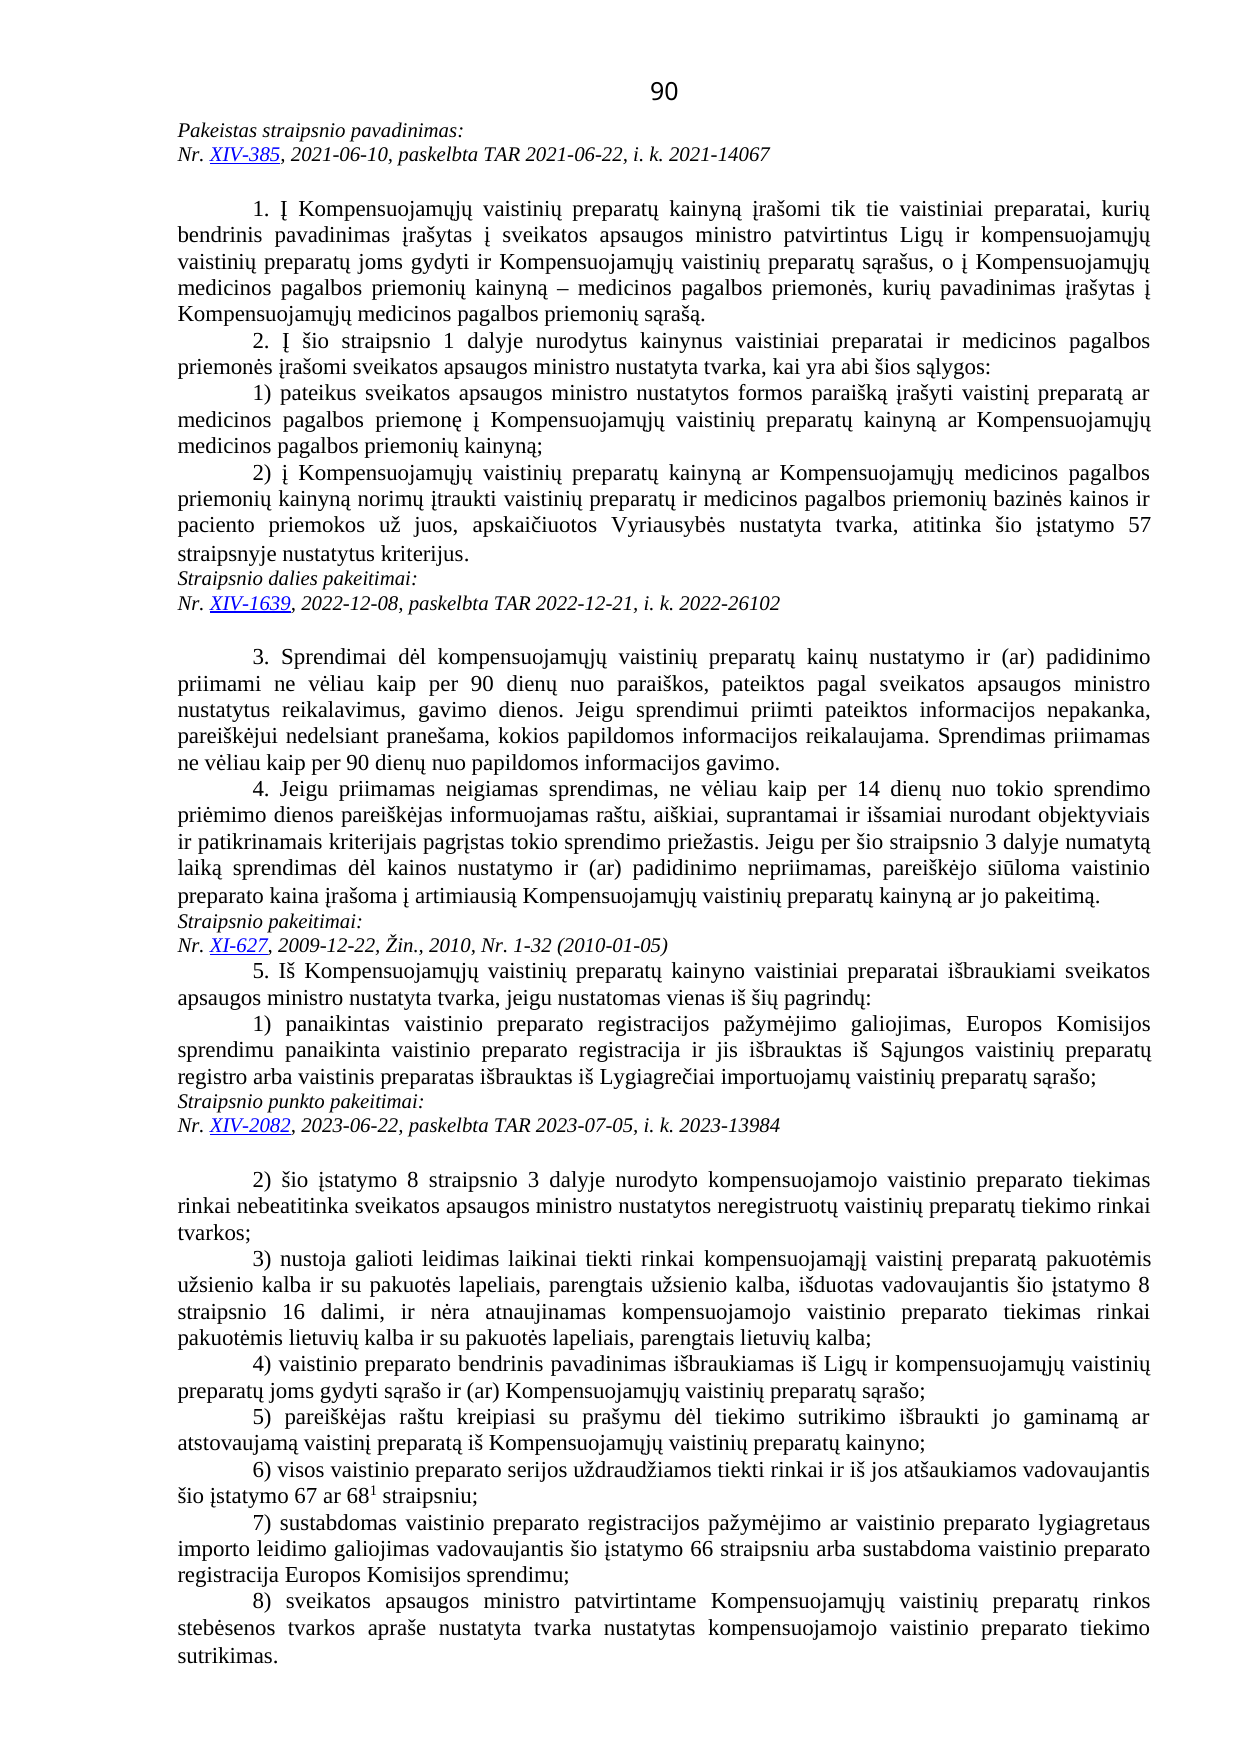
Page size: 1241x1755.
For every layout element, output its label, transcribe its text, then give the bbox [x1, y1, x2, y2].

text Nr. XI-627, 2009-12-22, Žin., 2010, Nr. 1-32 (2010-01-05) [177, 933, 1152, 957]
text 2) šio įstatymo 8 straipsnio 3 dalyje nurodyto kompensuojamojo vaistinio preparato tiekimas rinkai nebeatitinka sveikatos apsaugos ministro nustatytos neregistruotų vaistinių preparatų tiekimo rinkai tvarkos; [177, 1166, 1152, 1245]
text 8) sveikatos apsaugos ministro patvirtintame Kompensuojamųjų vaistinių preparatų rinkos stebėsenos tvarkos apraše nustatyta tvarka nustatytas kompensuojamojo vaistinio preparato tiekimo sutrikimas. [177, 1588, 1152, 1669]
text Straipsnio pakeitimai: [177, 909, 1152, 933]
text 3) nustoja galioti leidimas laikinai tiekti rinkai kompensuojamąjį vaistinį preparatą pakuotėmis užsienio kalba ir su pakuotės lapeliais, parengtais užsienio kalba, išduotas vadovaujantis šio įstatymo 8 straipsnio 16 dalimi, ir nėra atnaujinamas kompensuojamojo vaistinio preparato tiekimas rinkai pakuotėmis lietuvių kalba ir su pakuotės lapeliais, parengtais lietuvių kalba; [177, 1245, 1152, 1350]
text Nr. XIV-2082, 2023-06-22, paskelbta TAR 2023-07-05, i. k. 2023-13984 [177, 1113, 1152, 1137]
text 6) visos vaistinio preparato serijos uždraudžiamos tiekti rinkai ir iš jos atšaukiamos vadovaujantis šio įstatymo 67 ar 681 straipsniu; [177, 1456, 1152, 1508]
text 3. Sprendimai dėl kompensuojamųjų vaistinių preparatų kainų nustatymo ir (ar) padidinimo priimami ne vėliau kaip per 90 dienų nuo paraiškos, pateiktos pagal sveikatos apsaugos ministro nustatytus reikalavimus, gavimo dienos. Jeigu sprendimui priimti pateiktos informacijos nepakanka, pareiškėjui nedelsiant pranešama, kokios papildomos informacijos reikalaujama. Sprendimas priimamas ne vėliau kaip per 90 dienų nuo papildomos informacijos gavimo. [177, 643, 1152, 775]
text 5. Iš Kompensuojamųjų vaistinių preparatų kainyno vaistiniai preparatai išbraukiami sveikatos apsaugos ministro nustatyta tvarka, jeigu nustatomas vienas iš šių pagrindų: [177, 957, 1152, 1010]
text Nr. XIV-385, 2021-06-10, paskelbta TAR 2021-06-22, i. k. 2021-14067 [177, 142, 1152, 166]
text 4. Jeigu priimamas neigiamas sprendimas, ne vėliau kaip per 14 dienų nuo tokio sprendimo priėmimo dienos pareiškėjas informuojamas raštu, aiškiai, suprantamai ir išsamiai nurodant objektyviais ir patikrinamais kriterijais pagrįstas tokio sprendimo priežastis. Jeigu per šio straipsnio 3 dalyje numatytą laiką sprendimas dėl kainos nustatymo ir (ar) padidinimo nepriimamas, pareiškėjo siūloma vaistinio preparato kaina įrašoma į artimiausią Kompensuojamųjų vaistinių preparatų kainyną ar jo pakeitimą. [177, 775, 1152, 909]
text Nr. XIV-1639, 2022-12-08, paskelbta TAR 2022-12-21, i. k. 2022-26102 [177, 590, 1152, 614]
text 1) pateikus sveikatos apsaugos ministro nustatytos formos paraišką įrašyti vaistinį preparatą ar medicinos pagalbos priemonę į Kompensuojamųjų vaistinių preparatų kainyną ar Kompensuojamųjų medicinos pagalbos priemonių kainyną; [177, 379, 1152, 458]
text Straipsnio dalies pakeitimai: [177, 566, 1152, 590]
text 2) į Kompensuojamųjų vaistinių preparatų kainyną ar Kompensuojamųjų medicinos pagalbos priemonių kainyną norimų įtraukti vaistinių preparatų ir medicinos pagalbos priemonių bazinės kainos ir paciento priemokos už juos, apskaičiuotos Vyriausybės nustatyta tvarka, atitinka šio įstatymo 57 straipsnyje nustatytus kriterijus. [177, 458, 1152, 566]
text 5) pareiškėjas raštu kreipiasi su prašymu dėl tiekimo sutrikimo išbraukti jo gaminamą ar atstovaujamą vaistinį preparatą iš Kompensuojamųjų vaistinių preparatų kainyno; [177, 1403, 1152, 1456]
text Straipsnio punkto pakeitimai: [177, 1089, 1152, 1113]
text 4) vaistinio preparato bendrinis pavadinimas išbraukiamas iš Ligų ir kompensuojamųjų vaistinių preparatų joms gydyti sąrašo ir (ar) Kompensuojamųjų vaistinių preparatų sąrašo; [177, 1350, 1152, 1403]
text 7) sustabdomas vaistinio preparato registracijos pažymėjimo ar vaistinio preparato lygiagretaus importo leidimo galiojimas vadovaujantis šio įstatymo 66 straipsniu arba sustabdoma vaistinio preparato registracija Europos Komisijos sprendimu; [177, 1508, 1152, 1588]
text Pakeistas straipsnio pavadinimas: [177, 118, 1152, 142]
text 1) panaikintas vaistinio preparato registracijos pažymėjimo galiojimas, Europos Komisijos sprendimu panaikinta vaistinio preparato registracija ir jis išbrauktas iš Sąjungos vaistinių preparatų registro arba vaistinis preparatas išbrauktas iš Lygiagrečiai importuojamų vaistinių preparatų sąrašo; [177, 1010, 1152, 1089]
text 1. Į Kompensuojamųjų vaistinių preparatų kainyną įrašomi tik tie vaistiniai preparatai, kurių bendrinis pavadinimas įrašytas į sveikatos apsaugos ministro patvirtintus Ligų ir kompensuojamųjų vaistinių preparatų joms gydyti ir Kompensuojamųjų vaistinių preparatų sąrašus, o į Kompensuojamųjų medicinos pagalbos priemonių kainyną – medicinos pagalbos priemonės, kurių pavadinimas įrašytas į Kompensuojamųjų medicinos pagalbos priemonių sąrašą. [177, 195, 1152, 327]
text 2. Į šio straipsnio 1 dalyje nurodytus kainynus vaistiniai preparatai ir medicinos pagalbos priemonės įrašomi sveikatos apsaugos ministro nustatyta tvarka, kai yra abi šios sąlygos: [177, 327, 1152, 379]
